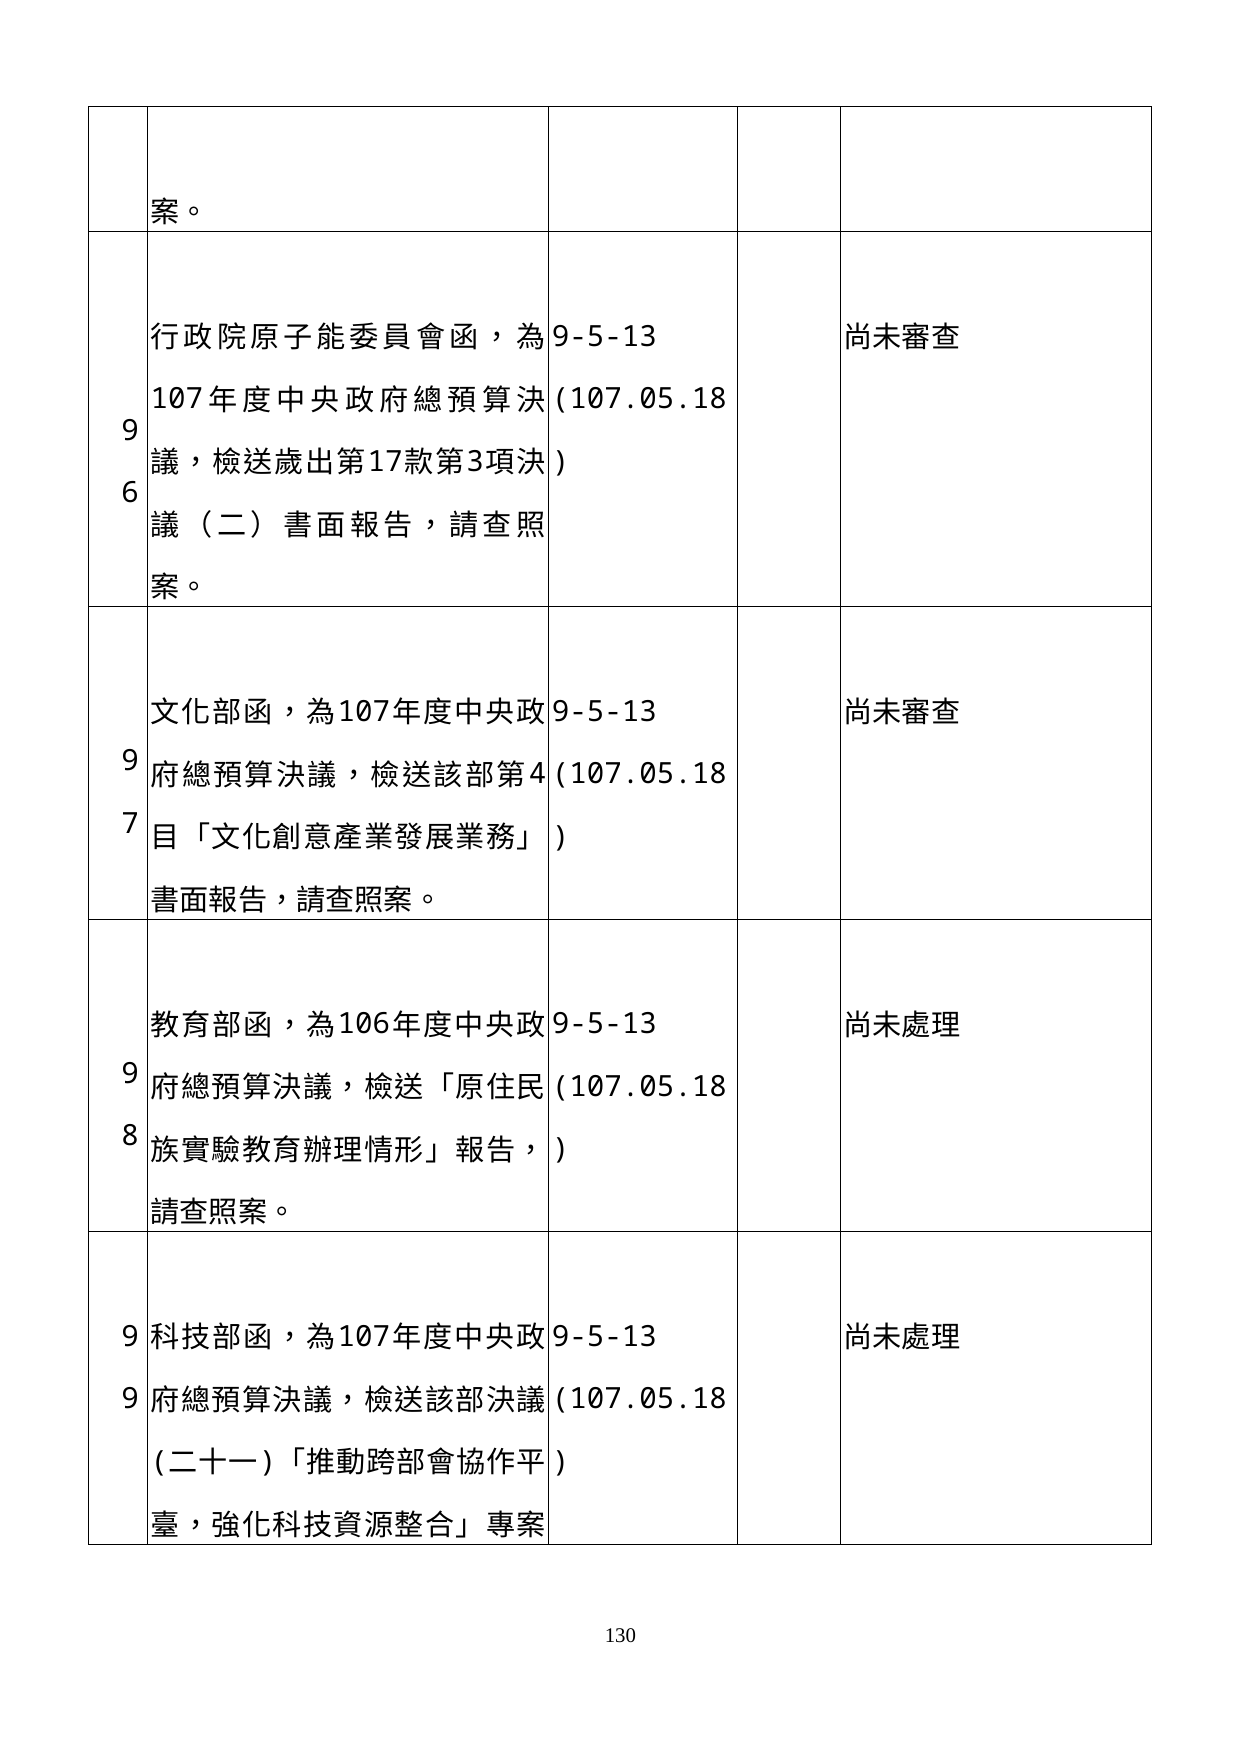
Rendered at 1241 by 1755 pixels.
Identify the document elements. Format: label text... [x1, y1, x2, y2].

table_cell [89, 107, 147, 231]
table_cell 尚未審查 [841, 232, 1151, 606]
table_cell 尚未處理 [841, 1232, 1151, 1543]
table_cell 尚未處理 [841, 920, 1151, 1231]
table_cell [738, 232, 840, 606]
table_cell [738, 920, 840, 1231]
table_cell [549, 107, 737, 231]
table_cell [738, 607, 840, 918]
table_cell [841, 107, 1151, 231]
table_cell 9-5-13 (107.05.18) [549, 920, 737, 1231]
table_cell 9-5-13 (107.05.18) [549, 1232, 737, 1543]
table_cell [89, 232, 147, 606]
table_cell 科技部函，為107年度中央政府總預算決議，檢送該部決議(二十一)「推動跨部會協作平臺，強化科技資源整合」專案 [148, 1232, 548, 1543]
table_cell [89, 920, 147, 1231]
table_cell 9-5-13 (107.05.18) [549, 607, 737, 918]
table_cell 教育部函，為106年度中央政府總預算決議，檢送「原住民族實驗教育辦理情形」報告，請查照案。 [148, 920, 548, 1231]
table_cell 9-5-13 (107.05.18) [549, 232, 737, 606]
table_cell 行政院原子能委員會函，為107年度中央政府總預算決議，檢送歲出第17款第3項決議（二）書面報告，請查照案。 [148, 232, 548, 606]
table_cell 尚未審查 [841, 607, 1151, 918]
table_cell 文化部函，為107年度中央政府總預算決議，檢送該部第4目「文化創意產業發展業務」書面報告，請查照案。 [148, 607, 548, 918]
table_cell 案。 [148, 107, 548, 231]
table_cell [89, 1232, 147, 1543]
table_cell [738, 107, 840, 231]
table_cell [738, 1232, 840, 1543]
table_cell [89, 607, 147, 918]
